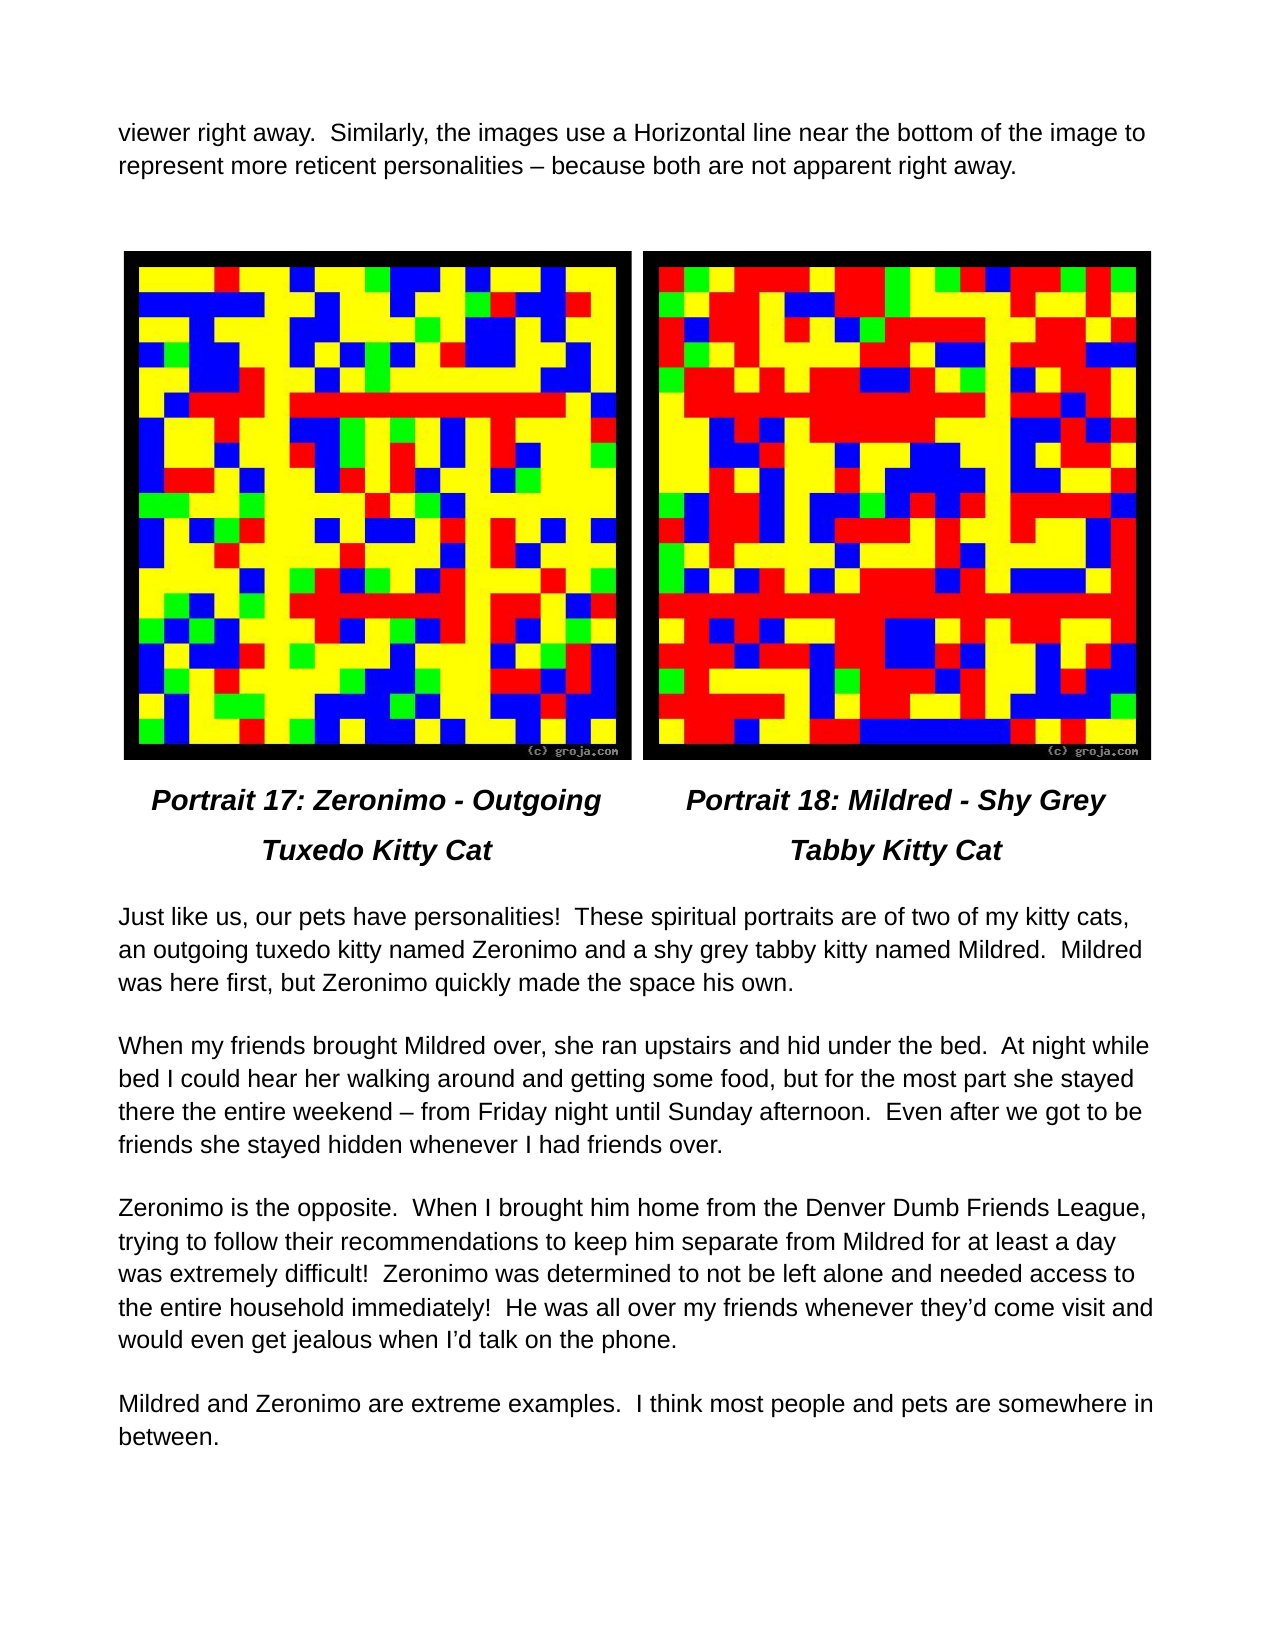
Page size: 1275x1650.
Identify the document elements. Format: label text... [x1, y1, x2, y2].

text When my friends brought Mildred over, she ran upstairs and hid under the bed. At night while bed I could hear her walking around and getting some food, but for the most part she stayed there the entire weekend – from Friday night until Sunday afternoon. Even after we got to be friends she stayed hidden whenever I had friends over. [118, 1031, 1157, 1159]
picture [123, 251, 632, 760]
text Just like us, our pets have personalities! These spiritual portraits are of two of my kitty cats, an outgoing tuxedo kitty named Zeronimo and a shy grey tabby kitty named Mildred. Mildred was here first, but Zeronimo quickly made the space his own. [118, 902, 1157, 997]
text Zeronimo is the opposite. When I brought him home from the Denver Dumb Friends League, trying to follow their recommendations to keep him separate from Mildred for at least a day was extremely difficult! Zeronimo was determined to not be left alone and needed access to the entire household immediately! He was all over my friends whenever they’d come visit and would even get jealous when I’d talk on the phone. [118, 1193, 1157, 1354]
table_header [638, 184, 1157, 872]
table_header [118, 184, 637, 872]
text Mildred and Zeronimo are extreme examples. I think most people and pets are somewhere in between. [118, 1388, 1157, 1450]
text viewer right away. Similarly, the images use a Horizontal line near the bottom of the image to represent more reticent personalities – because both are not apparent right away. [118, 118, 1157, 180]
picture [643, 251, 1152, 760]
